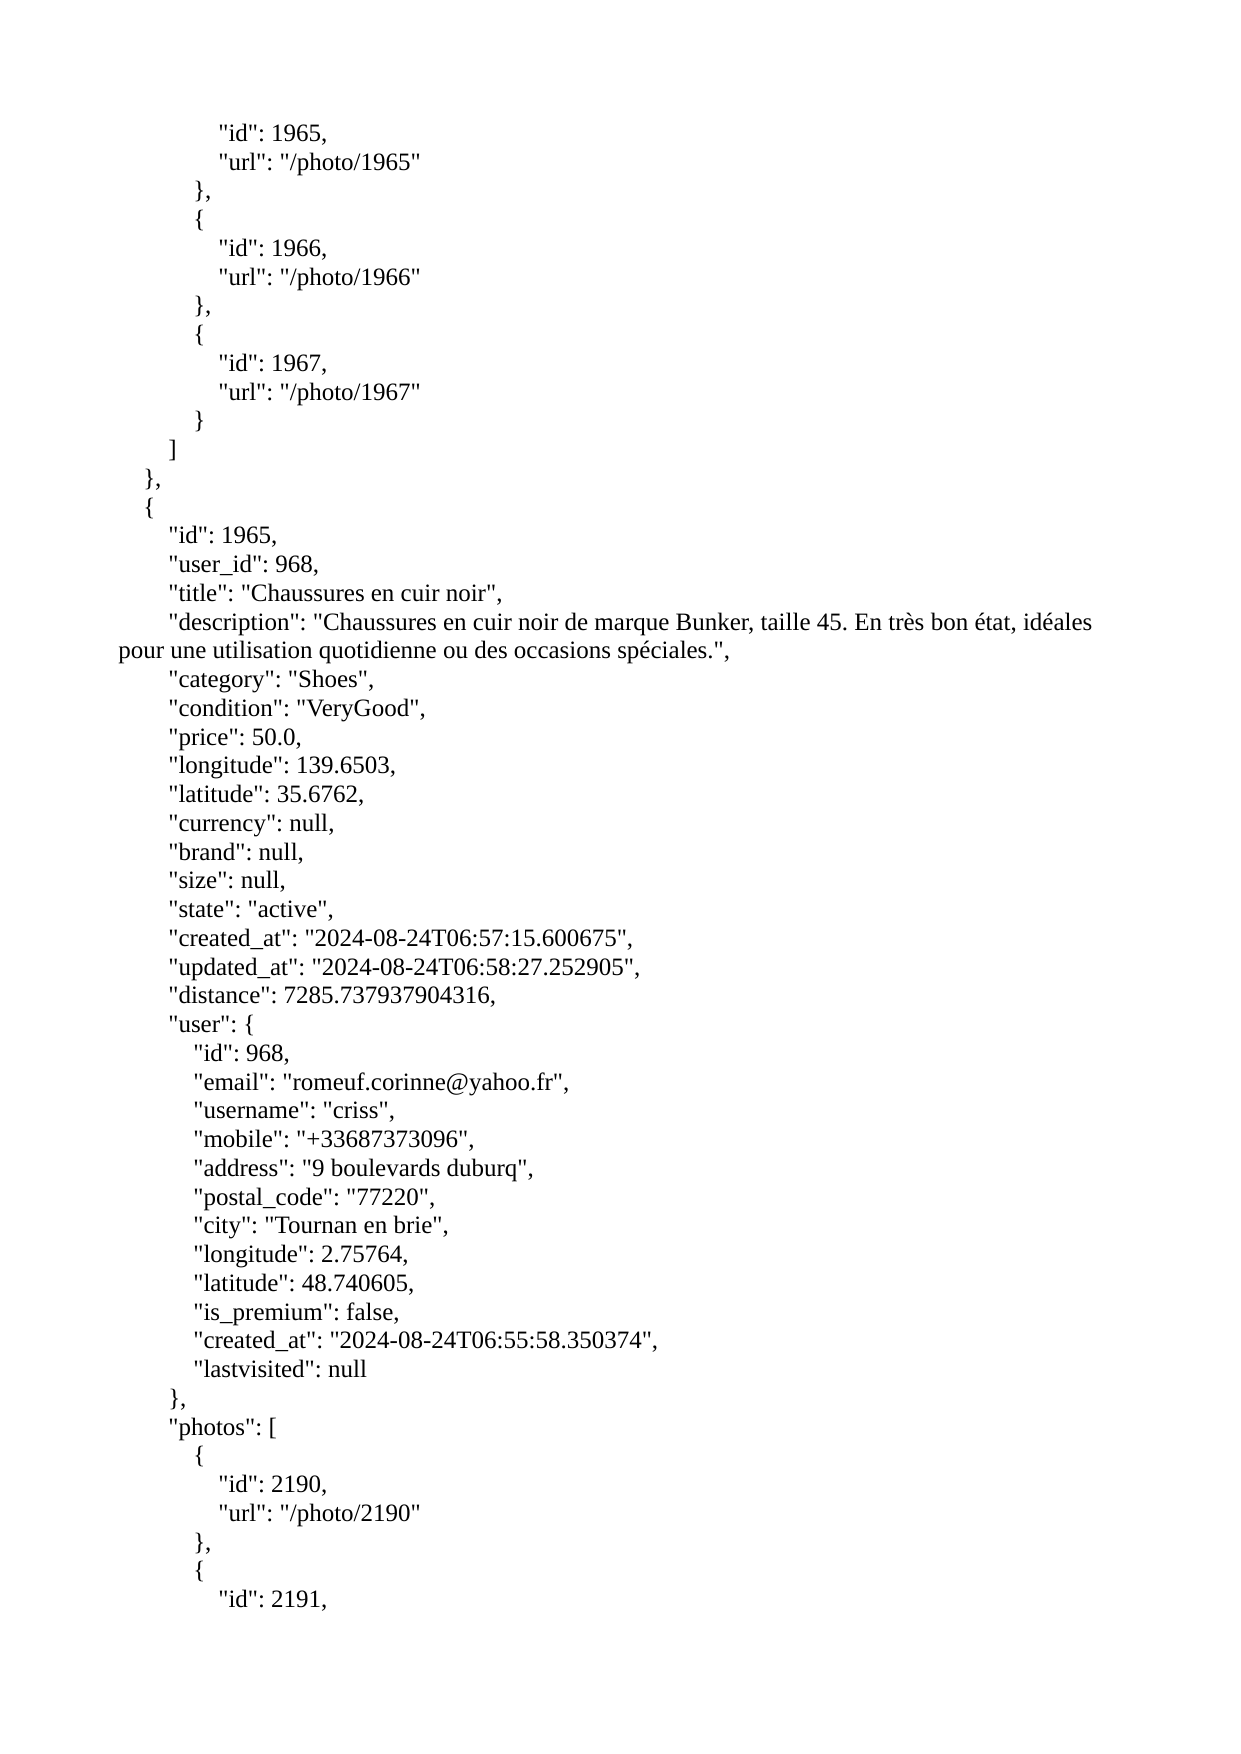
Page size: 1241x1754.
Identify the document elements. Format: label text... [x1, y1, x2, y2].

text "state": "active", [118, 894, 1122, 923]
text }, [118, 1527, 1122, 1556]
text "latitude": 35.6762, [118, 779, 1122, 808]
text "url": "/photo/1965" [118, 147, 1122, 176]
text "currency": null, [118, 808, 1122, 837]
text "url": "/photo/2190" [118, 1498, 1122, 1527]
text "mobile": "+33687373096", [118, 1124, 1122, 1153]
text "brand": null, [118, 837, 1122, 866]
text "user": { [118, 1009, 1122, 1038]
text }, [118, 463, 1122, 492]
text "title": "Chaussures en cuir noir", [118, 578, 1122, 607]
text { [118, 1556, 1122, 1584]
text "is_premium": false, [118, 1297, 1122, 1326]
text "email": "romeuf.corinne@yahoo.fr", [118, 1067, 1122, 1096]
text "distance": 7285.737937904316, [118, 981, 1122, 1009]
text "updated_at": "2024-08-24T06:58:27.252905", [118, 952, 1122, 981]
text "id": 1966, [118, 233, 1122, 262]
text "photos": [ [118, 1412, 1122, 1441]
text "longitude": 2.75764, [118, 1239, 1122, 1268]
text }, [118, 291, 1122, 319]
text "lastvisited": null [118, 1354, 1122, 1383]
text "id": 968, [118, 1038, 1122, 1067]
text "id": 2191, [118, 1584, 1122, 1613]
text "size": null, [118, 866, 1122, 894]
text "latitude": 48.740605, [118, 1268, 1122, 1297]
text }, [118, 1383, 1122, 1412]
text "username": "criss", [118, 1096, 1122, 1124]
text "id": 1967, [118, 348, 1122, 377]
text "city": "Tournan en brie", [118, 1211, 1122, 1239]
text "description": "Chaussures en cuir noir de marque Bunker, taille 45. En très bon état, idéales pour une utilisation quotidienne ou des occasions spéciales.", [118, 607, 1122, 664]
text "id": 2190, [118, 1469, 1122, 1498]
text "address": "9 boulevards duburq", [118, 1153, 1122, 1182]
text { [118, 204, 1122, 233]
text "created_at": "2024-08-24T06:57:15.600675", [118, 923, 1122, 952]
text { [118, 1441, 1122, 1469]
text "user_id": 968, [118, 549, 1122, 578]
text "condition": "VeryGood", [118, 693, 1122, 722]
text { [118, 319, 1122, 348]
text "created_at": "2024-08-24T06:55:58.350374", [118, 1326, 1122, 1354]
text ] [118, 434, 1122, 463]
text } [118, 406, 1122, 434]
text "postal_code": "77220", [118, 1182, 1122, 1211]
text }, [118, 176, 1122, 204]
text "longitude": 139.6503, [118, 751, 1122, 779]
text "category": "Shoes", [118, 664, 1122, 693]
text "price": 50.0, [118, 722, 1122, 751]
text "id": 1965, [118, 118, 1122, 147]
text "url": "/photo/1966" [118, 262, 1122, 291]
text "url": "/photo/1967" [118, 377, 1122, 406]
text { [118, 492, 1122, 521]
text "id": 1965, [118, 521, 1122, 549]
